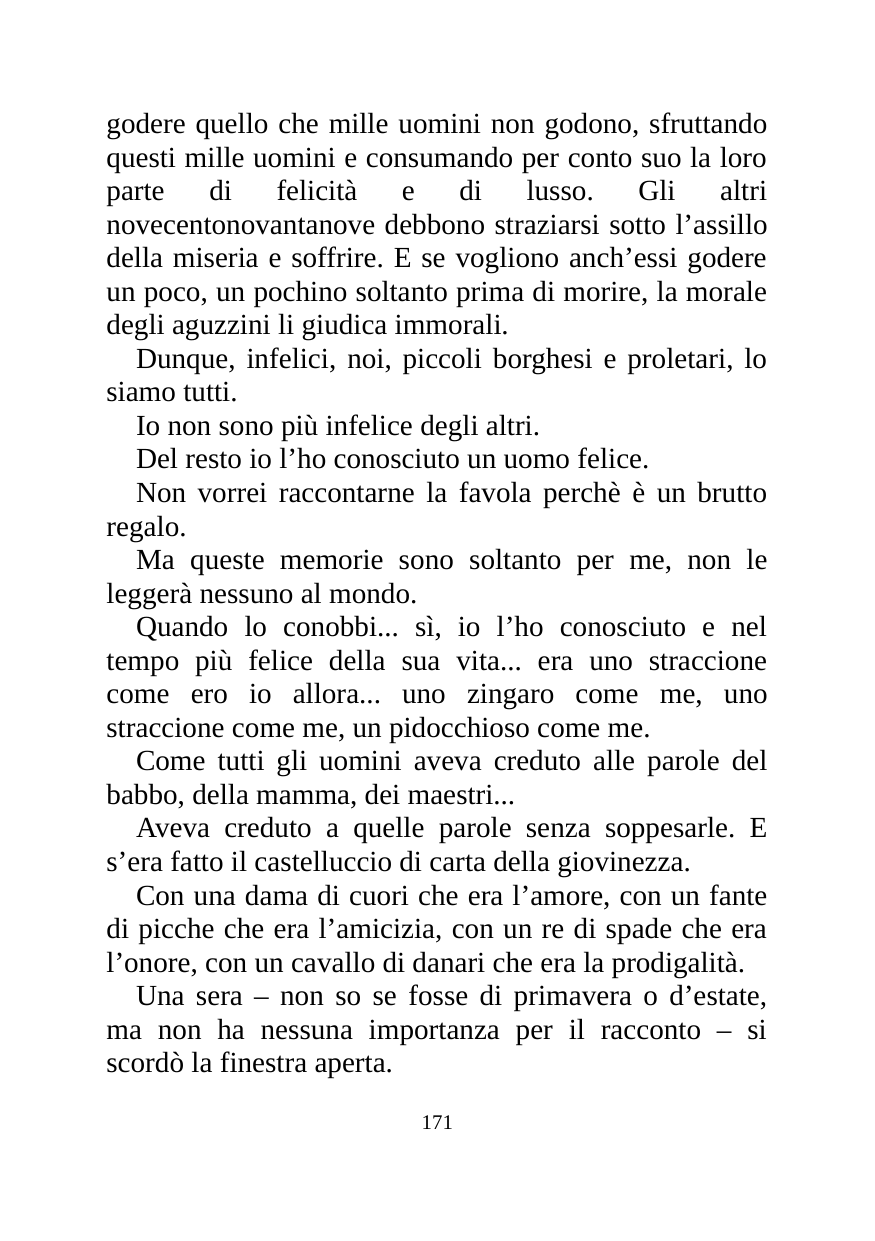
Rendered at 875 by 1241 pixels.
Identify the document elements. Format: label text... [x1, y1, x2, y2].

text Dunque, infelici, noi, piccoli borghesi e proletari, lo siamo tutti. [106, 341, 768, 408]
text Come tutti gli uomini aveva creduto alle parole del babbo, della mamma, dei maestri... [106, 743, 768, 811]
text Ma queste memorie sono soltanto per me, non le leggerà nessuno al mondo. [106, 542, 768, 609]
text Io non sono più infelice degli altri. [106, 408, 768, 442]
text Con una dama di cuori che era l’amore, con un fante di picche che era l’amicizia, con un re di spade che era l’onore, con un cavallo di danari che era la prodigalità. [106, 878, 768, 978]
text Del resto io l’ho conosciuto un uomo felice. [106, 442, 768, 475]
text Non vorrei raccontarne la favola perchè è un brutto regalo. [106, 475, 768, 542]
text godere quello che mille uomini non godono, sfruttando questi mille uomini e consumando per conto suo la loro parte di felicità e di lusso. Gli altri novecentonovantanove debbono straziarsi sotto l’assillo della miseria e soffrire. E se vogliono anch’essi godere un poco, un pochino soltanto prima di morire, la morale degli aguzzini li giudica immorali. [106, 106, 768, 341]
text Quando lo conobbi... sì, io l’ho conosciuto e nel tempo più felice della sua vita... era uno straccione come ero io allora... uno zingaro come me, uno straccione come me, un pidocchioso come me. [106, 609, 768, 743]
text Una sera – non so se fosse di primavera o d’estate, ma non ha nessuna importanza per il racconto – si scordò la finestra aperta. [106, 978, 768, 1079]
text Aveva creduto a quelle parole senza soppesarle. E s’era fatto il castelluccio di carta della giovinezza. [106, 811, 768, 878]
